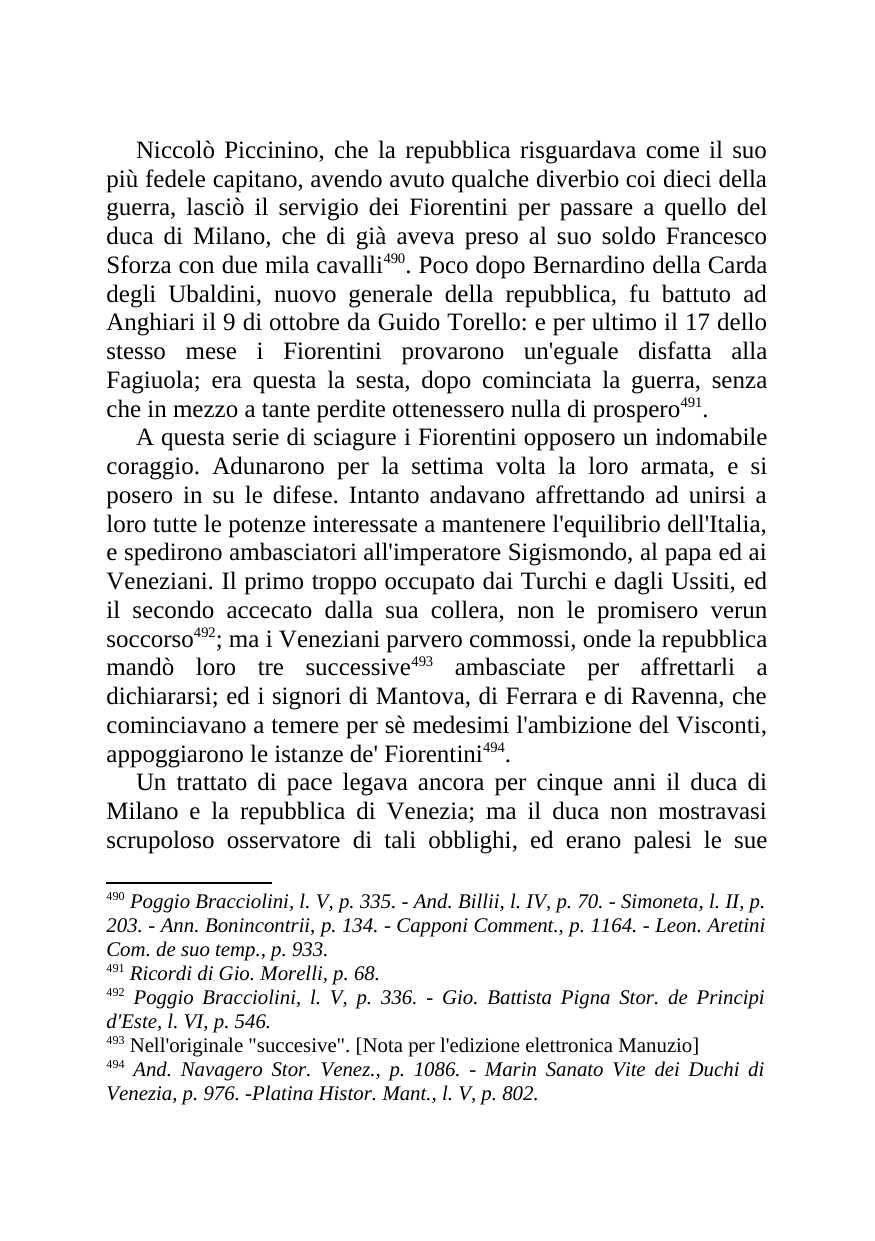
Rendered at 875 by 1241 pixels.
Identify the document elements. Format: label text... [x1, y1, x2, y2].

text And. Navagero Stor. Venez., p. 1086. - Marin Sanato Vite dei Duchi di Venezia, p. 976. -Platina Histor. Mant., l. V, p. 802. [106, 1057, 768, 1105]
text Un trattato di pace legava ancora per cinque anni il duca di Milano e la repubblica di Venezia; ma il duca non mostravasi scrupoloso osservatore di tali obblighi, ed erano palesi le sue [106, 767, 768, 854]
text Nell'originale "succesive". [Nota per l'edizione elettronica Manuzio] [106, 1033, 768, 1057]
text Niccolò Piccinino, che la repubblica risguardava come il suo più fedele capitano, avendo avuto qualche diverbio coi dieci della guerra, lasciò il servigio dei Fiorentini per passare a quello del duca di Milano, che di già aveva preso al suo soldo Francesco Sforza con due mila cavalli. Poco dopo Bernardino della Carda degli Ubaldini, nuovo generale della repubblica, fu battuto ad Anghiari il 9 di ottobre da Guido Torello: e per ultimo il 17 dello stesso mese i Fiorentini provarono un'eguale disfatta alla Fagiuola; era questa la sesta, dopo cominciata la guerra, senza che in mezzo a tante perdite ottenessero nulla di prospero. [106, 135, 768, 422]
text Poggio Bracciolini, l. V, p. 336. - Gio. Battista Pigna Stor. de Principi d'Este, l. VI, p. 546. [106, 985, 768, 1033]
text Ricordi di Gio. Morelli, p. 68. [106, 961, 768, 985]
text A questa serie di sciagure i Fiorentini opposero un indomabile coraggio. Adunarono per la settima volta la loro armata, e si posero in su le difese. Intanto andavano affrettando ad unirsi a loro tutte le potenze interessate a mantenere l'equilibrio dell'Italia, e spedirono ambasciatori all'imperatore Sigismondo, al papa ed ai Veneziani. Il primo troppo occupato dai Turchi e dagli Ussiti, ed il secondo accecato dalla sua collera, non le promisero verun soccorso; ma i Veneziani parvero commossi, onde la repubblica mandò loro tre successive ambasciate per affrettarli a dichiararsi; ed i signori di Mantova, di Ferrara e di Ravenna, che cominciavano a temere per sè medesimi l'ambizione del Visconti, appoggiarono le istanze de' Fiorentini. [106, 422, 768, 767]
text Poggio Bracciolini, l. V, p. 335. - And. Billii, l. IV, p. 70. - Simoneta, l. II, p. 203. - Ann. Bonincontrii, p. 134. - Capponi Comment., p. 1164. - Leon. Aretini Com. de suo temp., p. 933. [106, 889, 768, 961]
